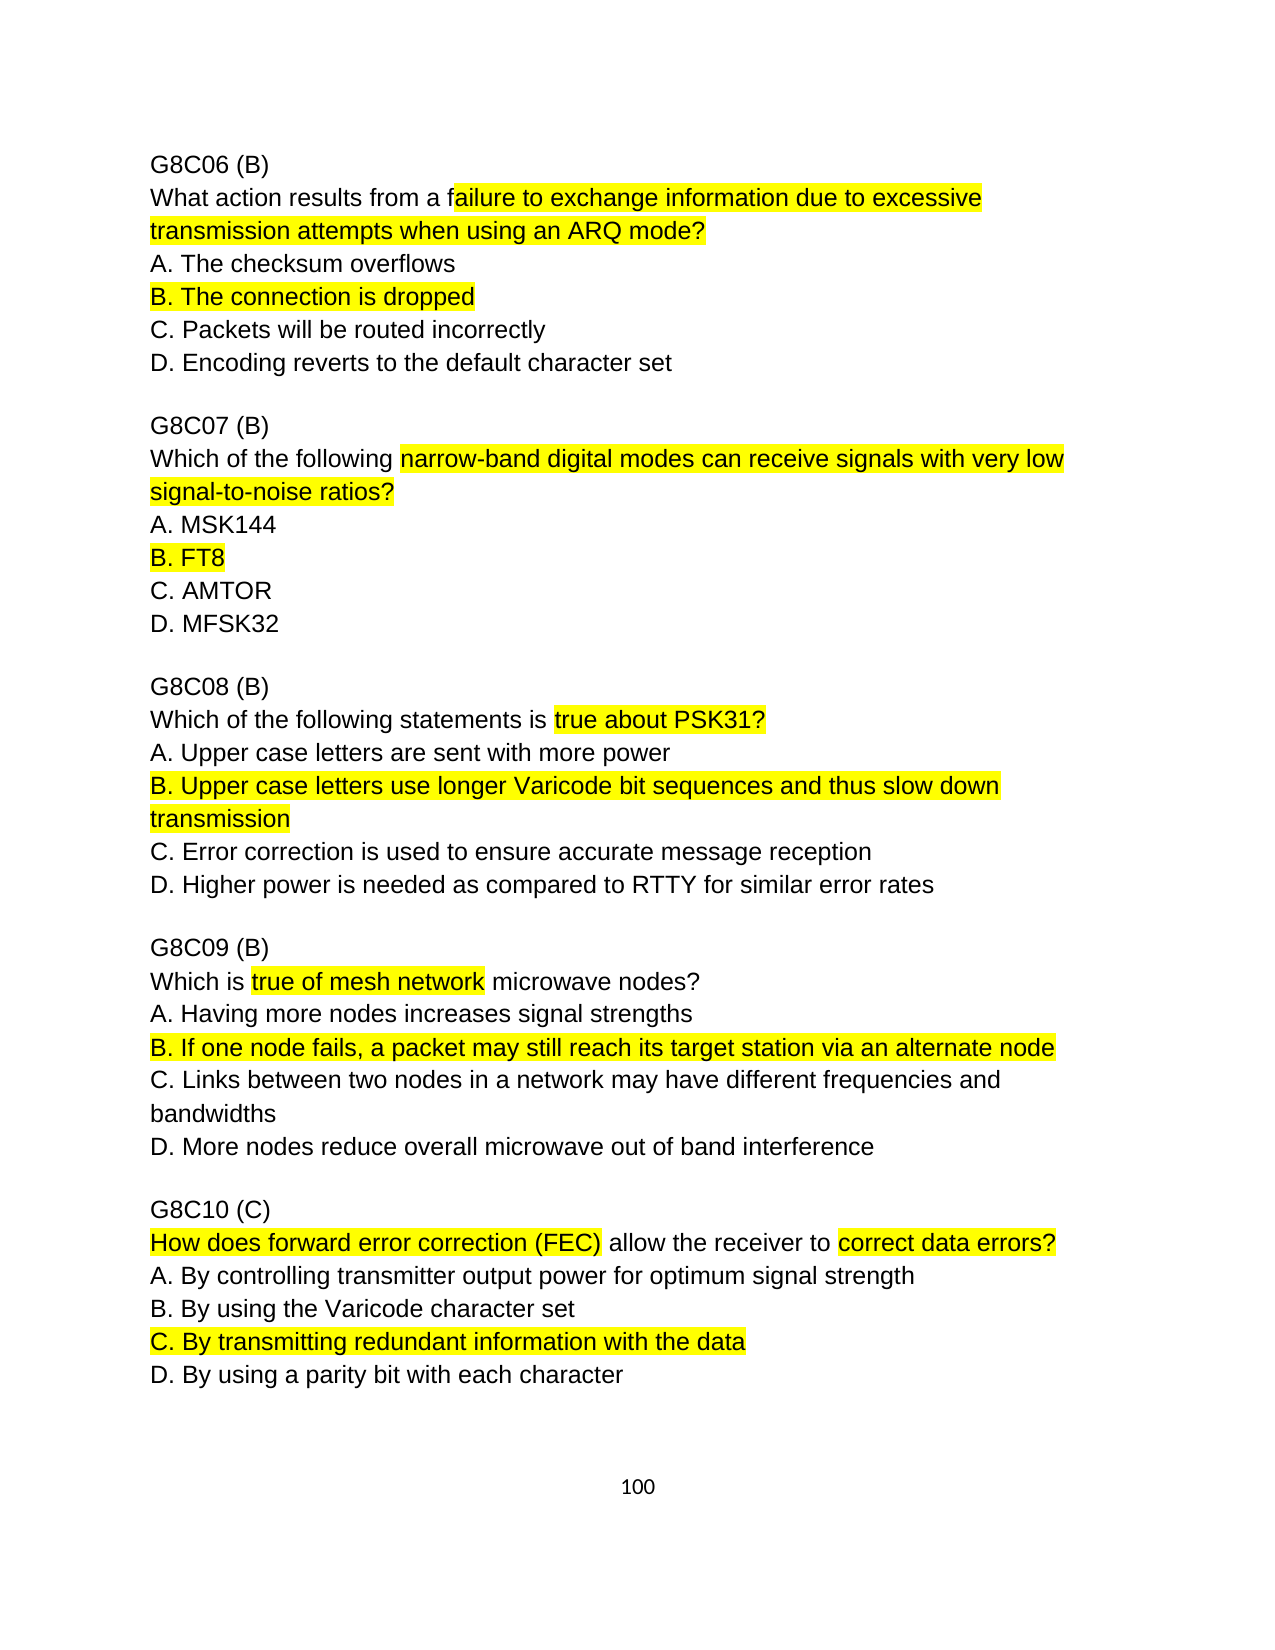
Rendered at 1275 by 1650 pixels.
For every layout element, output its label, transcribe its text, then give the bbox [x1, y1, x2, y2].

text G8C06 (B) What action results from a failure to exchange information due to excessive transmission attempts when using an ARQ mode? A. The checksum overflows B. The connection is dropped C. Packets will be routed incorrectly D. Encoding reverts to the default character set [150, 150, 1125, 377]
text G8C08 (B) Which of the following statements is true about PSK31? A. Upper case letters are sent with more power B. Upper case letters use longer Varicode bit sequences and thus slow down transmission C. Error correction is used to ensure accurate message reception D. Higher power is needed as compared to RTTY for similar error rates [150, 672, 1125, 899]
text G8C10 (C) How does forward error correction (FEC) allow the receiver to correct data errors? A. By controlling transmitter output power for optimum signal strength B. By using the Varicode character set C. By transmitting redundant information with the data D. By using a parity bit with each character [150, 1194, 1125, 1388]
text G8C09 (B) Which is true of mesh network microwave nodes? A. Having more nodes increases signal strengths B. If one node fails, a packet may still reach its target station via an alternate node C. Links between two nodes in a network may have different frequencies and bandwidths D. More nodes reduce overall microwave out of band interference [150, 933, 1125, 1160]
text G8C07 (B) Which of the following narrow-band digital modes can receive signals with very low signal-to-noise ratios? A. MSK144 B. FT8 C. AMTOR D. MFSK32 [150, 411, 1125, 638]
